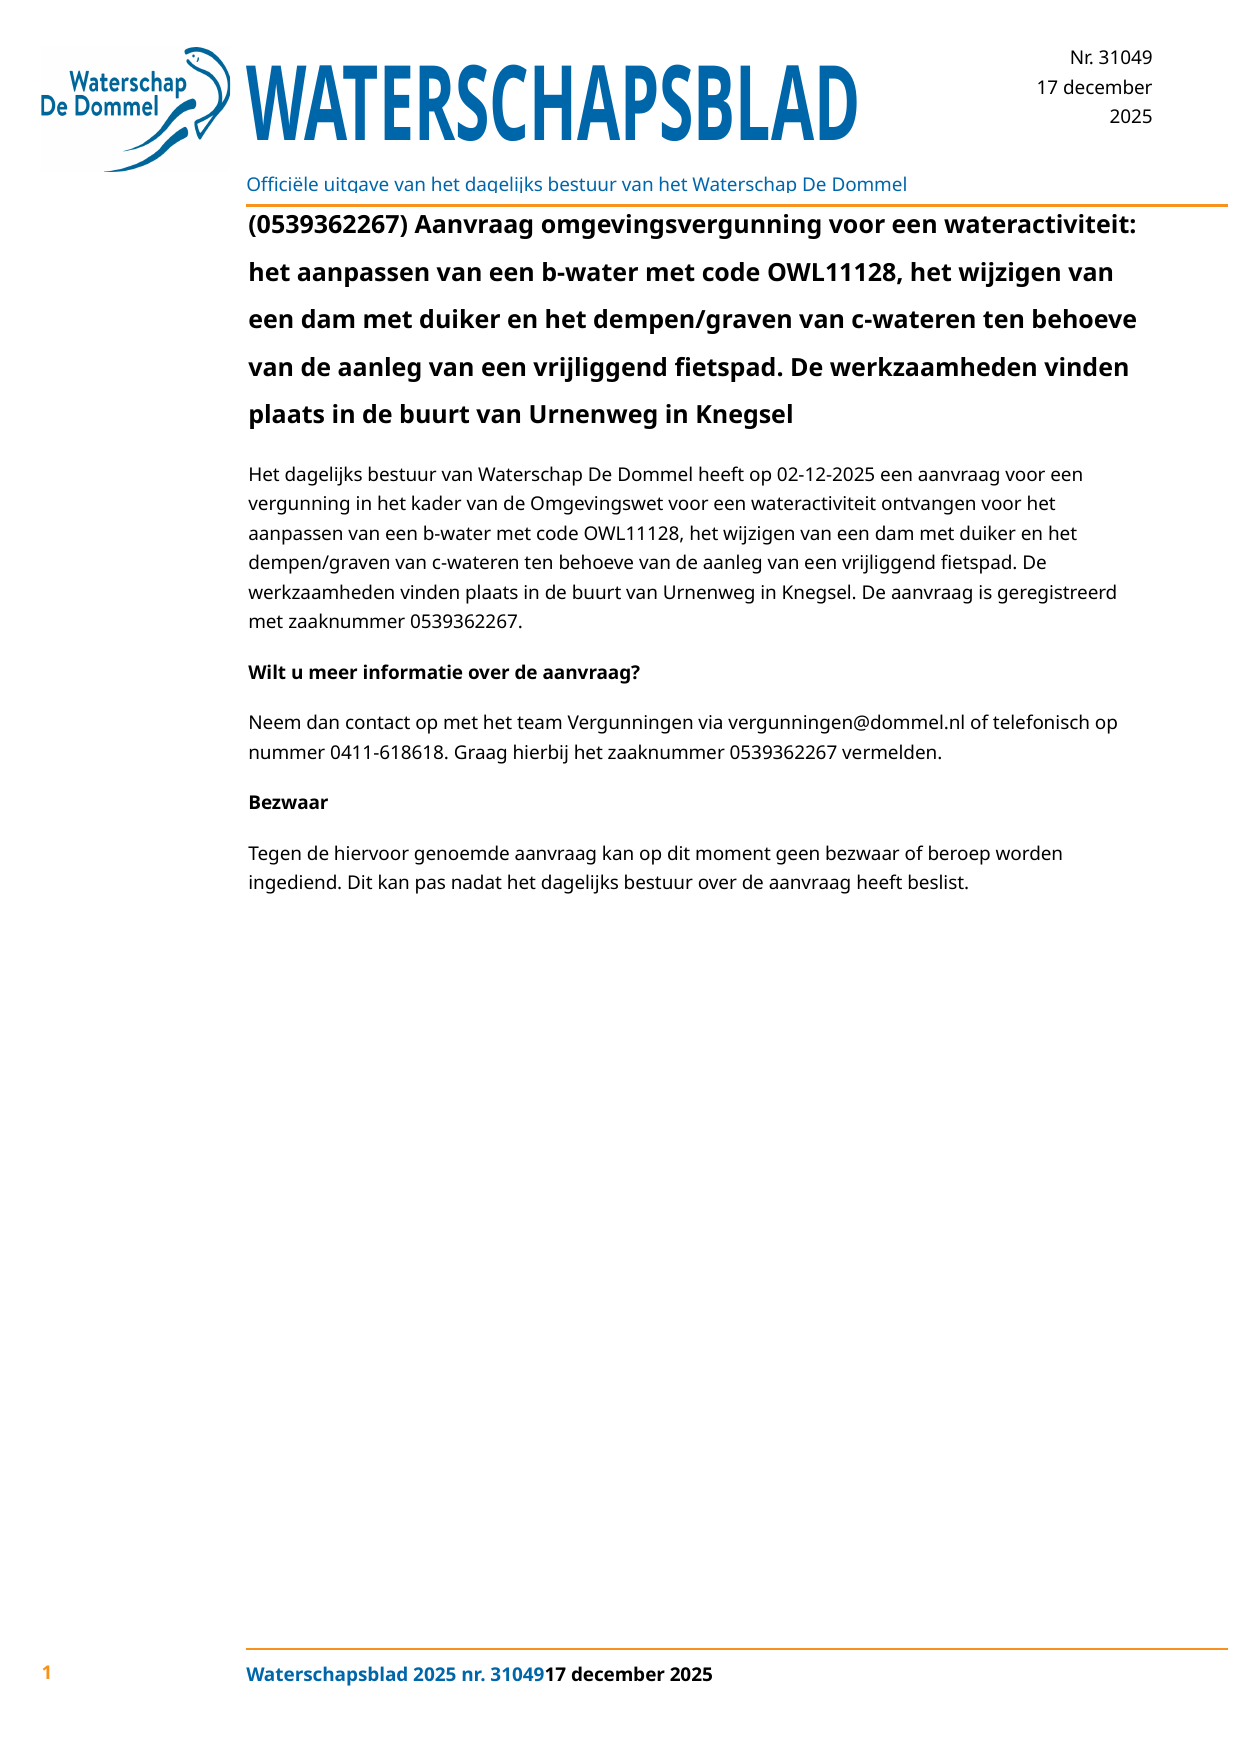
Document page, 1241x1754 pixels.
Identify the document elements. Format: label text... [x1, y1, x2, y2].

text Tegen de hiervoor genoemde aanvraag kan op dit moment geen bezwaar of beroep worden ingediend. Dit kan pas nadat het dagelijks bestuur over de aanvraag heeft beslist. [248, 840, 1152, 895]
text (0539362267) Aanvraag omgevingsvergunning voor een wateractiviteit: het aanpassen van een b-water met code OWL11128, het wijzigen van een dam met duiker en het dempen/graven van c-wateren ten behoeve van de aanleg van een vrijliggend fietspad. De werkzaamheden vinden plaats in de buurt van Urnenweg in Knegsel [248, 207, 1152, 431]
picture [204, 47, 231, 76]
text Neem dan contact op met het team Vergunningen via vergunningen@dommel.nl of telefonisch op nummer 0411-618618. Graag hierbij het zaaknummer 0539362267 vermelden. [248, 709, 1152, 765]
picture [198, 118, 210, 131]
picture [41, 47, 231, 172]
text Bezwaar [248, 789, 1152, 815]
picture [45, 99, 51, 111]
text Het dagelijks bestuur van Waterschap De Dommel heeft op 02-12-2025 een aanvraag voor een vergunning in het kader van de Omgevingswet voor een wateractiviteit ontvangen voor het aanpassen van een b-water met code OWL11128, het wijzigen van een dam met duiker en het dempen/graven van c-wateren ten behoeve van de aanleg van een vrijliggend fietspad. De werkzaamheden vinden plaats in de buurt van Urnenweg in Knegsel. De aanvraag is geregistreerd met zaaknummer 0539362267. [248, 461, 1152, 634]
text Wilt u meer informatie over de aanvraag? [248, 659, 1152, 685]
